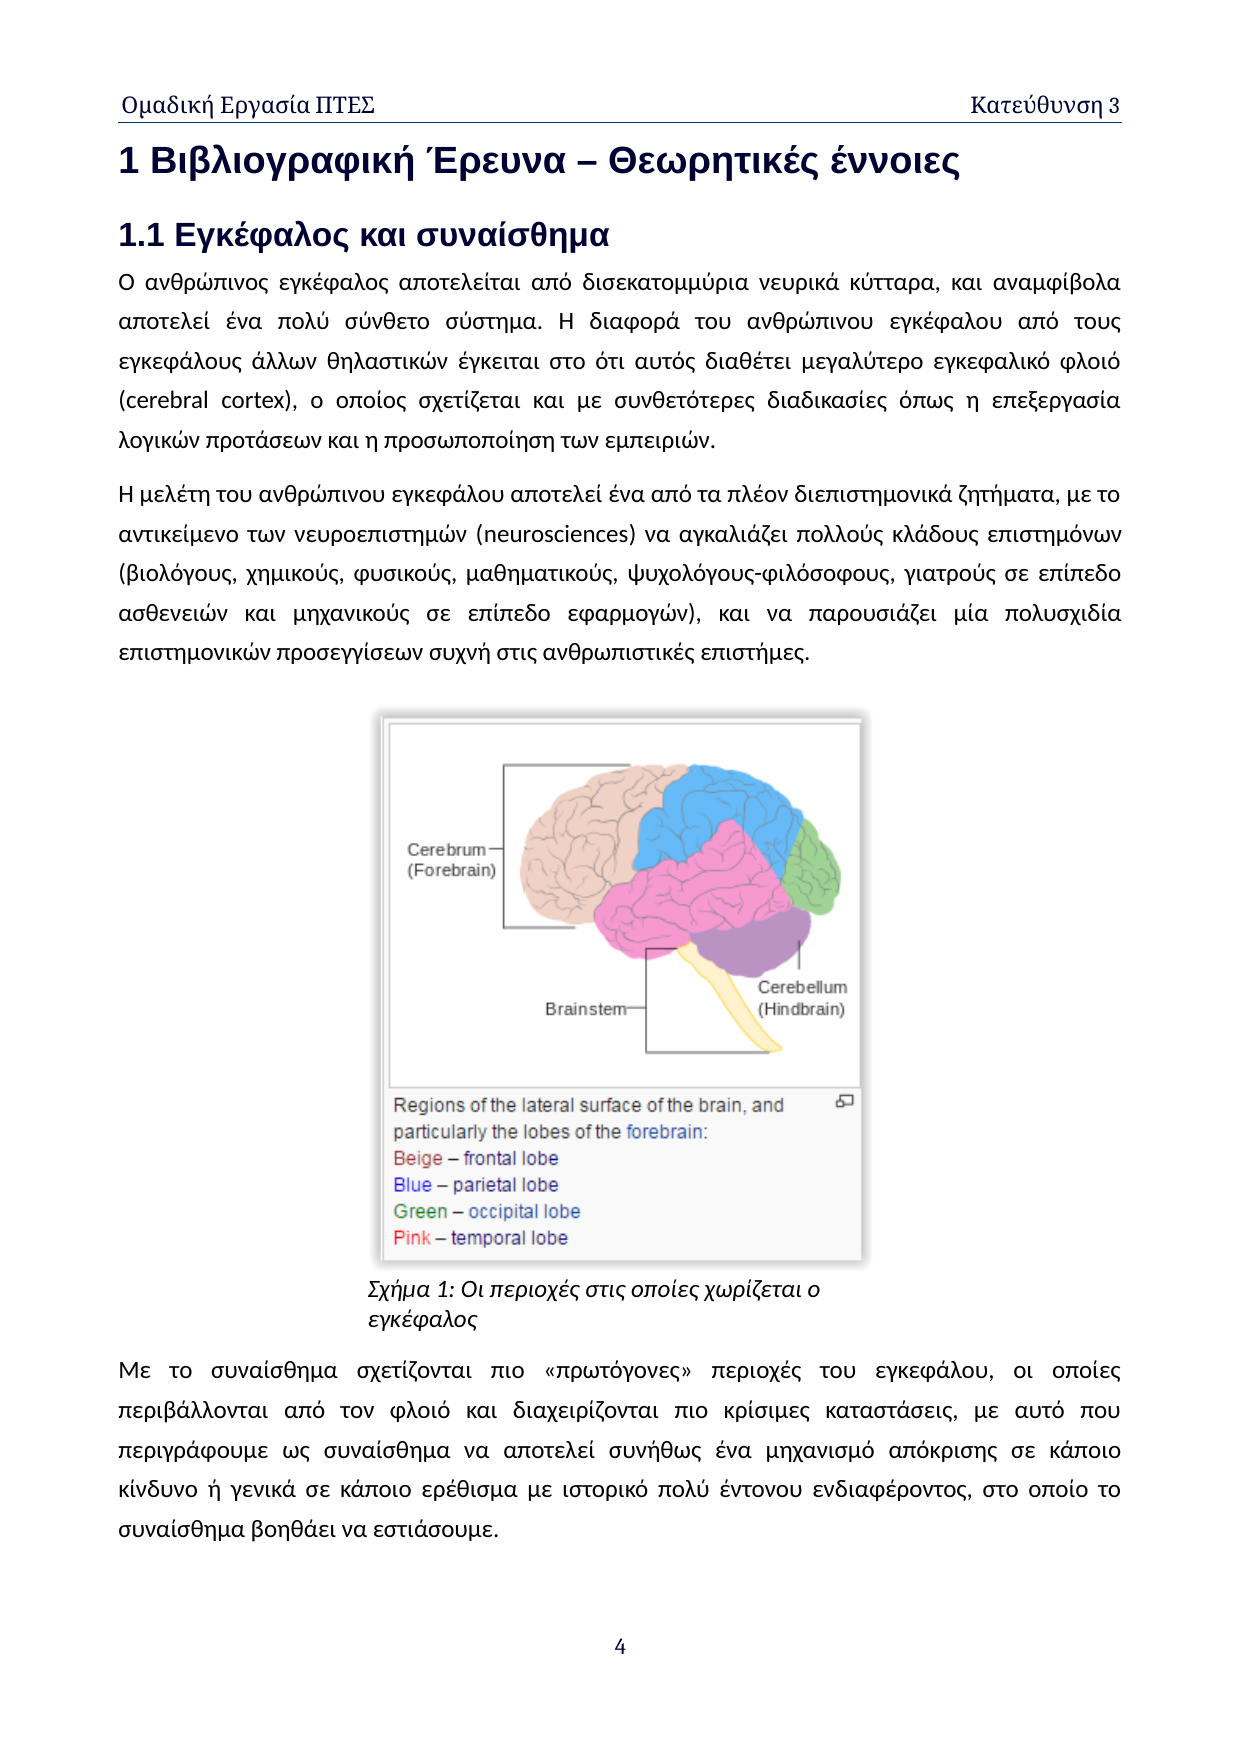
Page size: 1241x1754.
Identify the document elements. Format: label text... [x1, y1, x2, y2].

text Σχήμα 1: Οι περιοχές στις οποίες χωρίζεται ο εγκέφαλος [367, 1273, 873, 1334]
picture [367, 703, 874, 1273]
text Με το συναίσθημα σχετίζονται πιο «πρωτόγονες» περιοχές του εγκεφάλου, οι οποίες περιβάλλονται από τον φλοιό και διαχειρίζονται πιο κρίσιμες καταστάσεις, με αυτό που περιγράφουμε ως συναίσθημα να αποτελεί συνήθως ένα μηχανισμό απόκρισης σε κάποιο κίνδυνο ή γενικά σε κάποιο ερέθισμα με ιστορικό πολύ έντονου ενδιαφέροντος, στο οποίο το συναίσθημα βοηθάει να εστιάσουμε. [118, 1355, 1122, 1543]
subtitle Βιβλιογραφική Έρευνα – Θεωρητικές έννοιες [118, 137, 1122, 181]
text Η μελέτη του ανθρώπινου εγκεφάλου αποτελεί ένα από τα πλέον διεπιστημονικά ζητήματα, με το αντικείμενο των νευροεπιστημών (neurosciences) να αγκαλιάζει πολλούς κλάδους επιστημόνων (βιολόγους, χημικούς, φυσικούς, μαθηματικούς, ψυχολόγους-φιλόσοφους, γιατρούς σε επίπεδο ασθενειών και μηχανικούς σε επίπεδο εφαρμογών), και να παρουσιάζει μία πολυσχιδία επιστημονικών προσεγγίσεων συχνή στις ανθρωπιστικές επιστήμες. [118, 478, 1122, 667]
subtitle Εγκέφαλος και συναίσθημα [118, 214, 1122, 253]
text Ο ανθρώπινος εγκέφαλος αποτελείται από δισεκατομμύρια νευρικά κύτταρα, και αναμφίβολα αποτελεί ένα πολύ σύνθετο σύστημα. Η διαφορά του ανθρώπινου εγκέφαλου από τους εγκεφάλους άλλων θηλαστικών έγκειται στο ότι αυτός διαθέτει μεγαλύτερο εγκεφαλικό φλοιό (cerebral cortex), ο οποίος σχετίζεται και με συνθετότερες διαδικασίες όπως η επεξεργασία λογικών προτάσεων και η προσωποποίηση των εμπειριών. [118, 266, 1122, 454]
